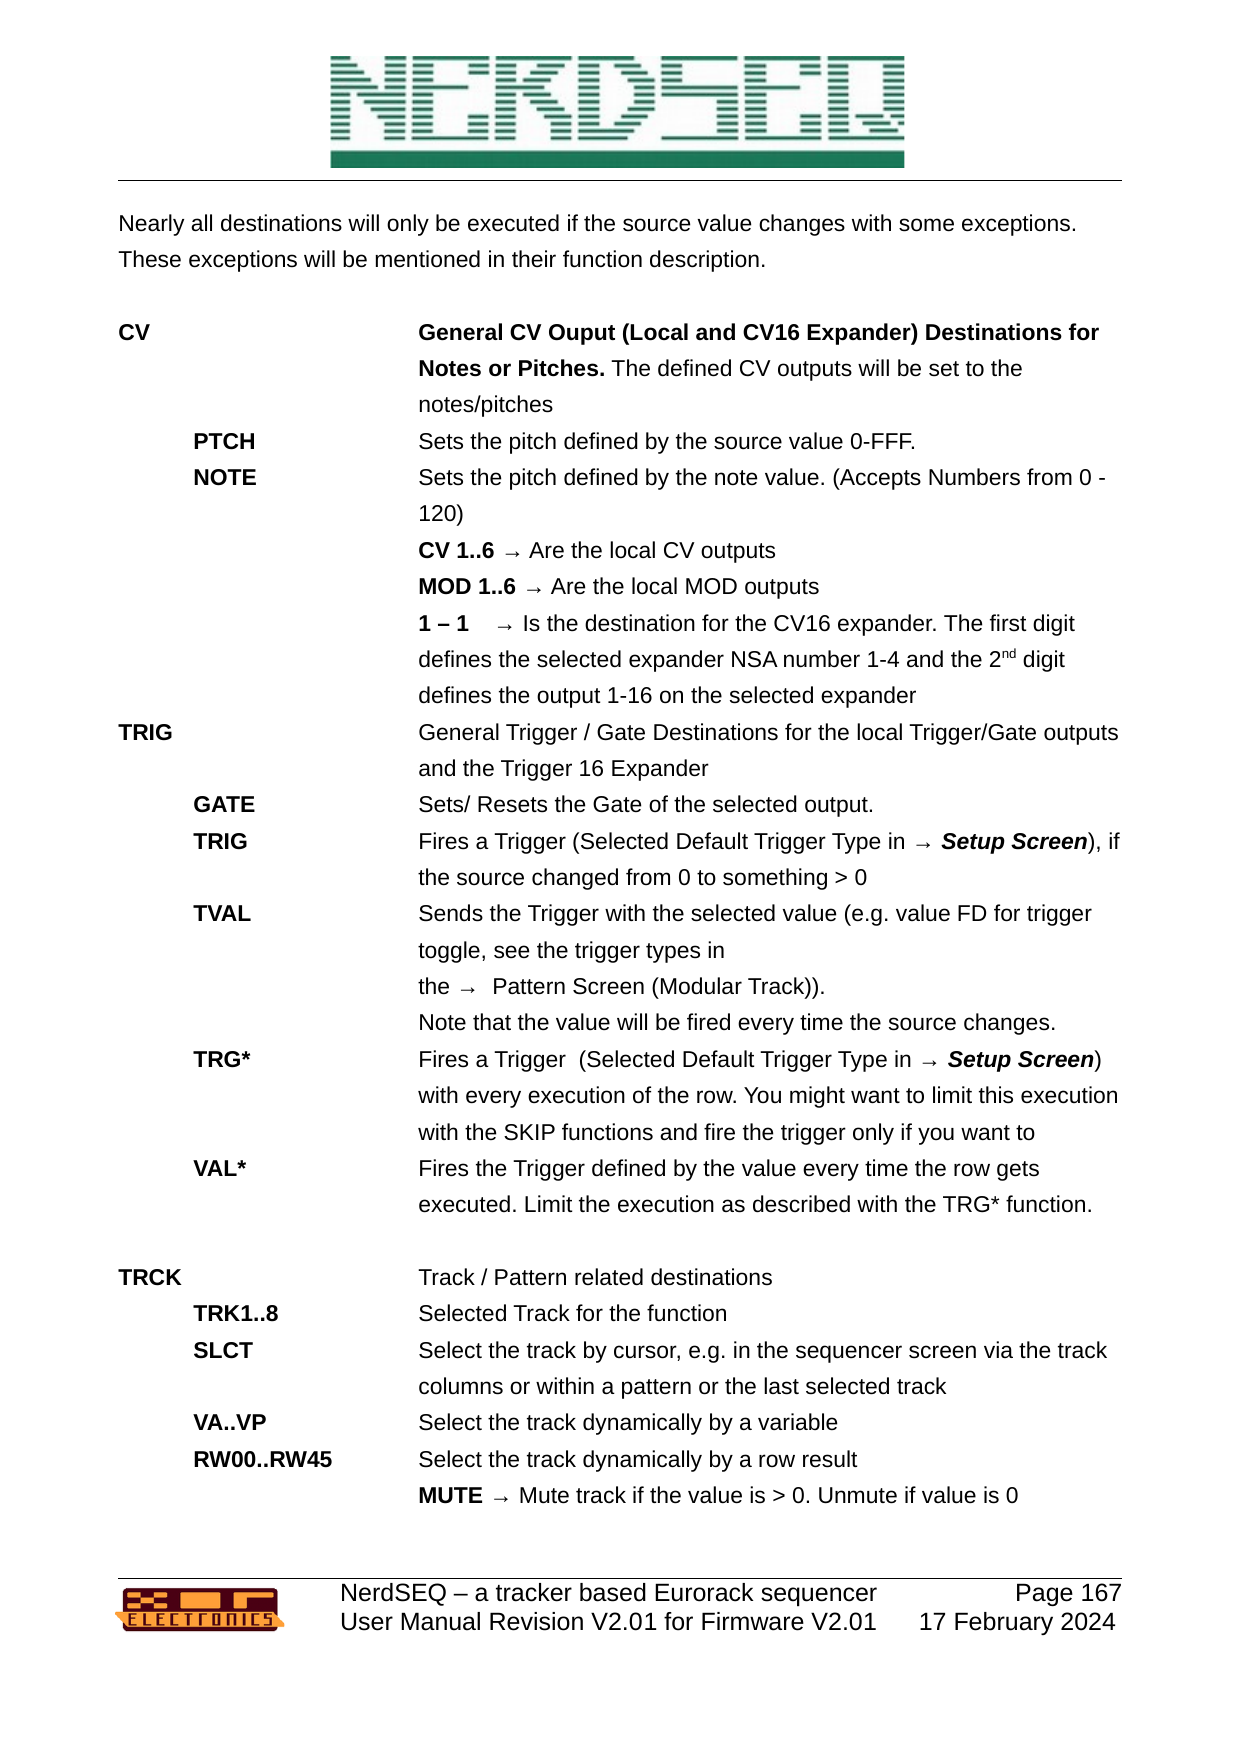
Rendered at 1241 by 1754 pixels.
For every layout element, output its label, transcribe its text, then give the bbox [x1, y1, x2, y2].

text the → Pattern Screen (Modular Track)). [118, 973, 1122, 999]
text Nearly all destinations will only be executed if the source value changes with some exceptions. These exceptions will be mentioned in their function description. [118, 209, 1122, 272]
picture [115, 1584, 285, 1634]
picture [330, 56, 905, 168]
text TRG* Fires a Trigger (Selected Default Trigger Type in → Setup Screen) with every execution of the row. You might want to limit this execution with the SKIP functions and fire the trigger only if you want to [118, 1046, 1122, 1145]
text CV General CV Ouput (Local and CV16 Expander) Destinations for Notes or Pitches. The defined CV outputs will be set to the notes/pitches [118, 319, 1122, 418]
text MOD 1..6 → Are the local MOD outputs [118, 573, 1122, 599]
text VAL* Fires the Trigger defined by the value every time the row gets executed. Limit the execution as described with the TRG* function. [118, 1155, 1122, 1217]
text CV 1..6 → Are the local CV outputs [118, 537, 1122, 563]
text NOTE Sets the pitch defined by the note value. (Accepts Numbers from 0 - 120) [118, 464, 1122, 527]
text VA..VP Select the track dynamically by a variable [118, 1409, 1122, 1436]
text TRIG Fires a Trigger (Selected Default Trigger Type in → Setup Screen), if the source changed from 0 to something > 0 [118, 828, 1122, 890]
text Note that the value will be fired every time the source changes. [118, 1009, 1122, 1036]
text TVAL Sends the Trigger with the selected value (e.g. value FD for trigger toggle, see the trigger types in [118, 900, 1122, 963]
text MUTE → Mute track if the value is > 0. Unmute if value is 0 [118, 1482, 1122, 1508]
text TRIG General Trigger / Gate Destinations for the local Trigger/Gate outputs and the Trigger 16 Expander [118, 718, 1122, 781]
text GATE Sets/ Resets the Gate of the selected output. [118, 791, 1122, 818]
text 1 – 1 → Is the destination for the CV16 expander. The first digit defines the selected expander NSA number 1-4 and the 2nd digit defines the output 1-16 on the selected expander [118, 609, 1122, 708]
text TRCK Track / Pattern related destinations [118, 1264, 1122, 1290]
text PTCH Sets the pitch defined by the source value 0-FFF. [118, 428, 1122, 454]
text SLCT Select the track by cursor, e.g. in the sequencer screen via the track columns or within a pattern or the last selected track [118, 1337, 1122, 1399]
text TRK1..8 Selected Track for the function [118, 1300, 1122, 1327]
text RW00..RW45 Select the track dynamically by a row result [118, 1446, 1122, 1472]
